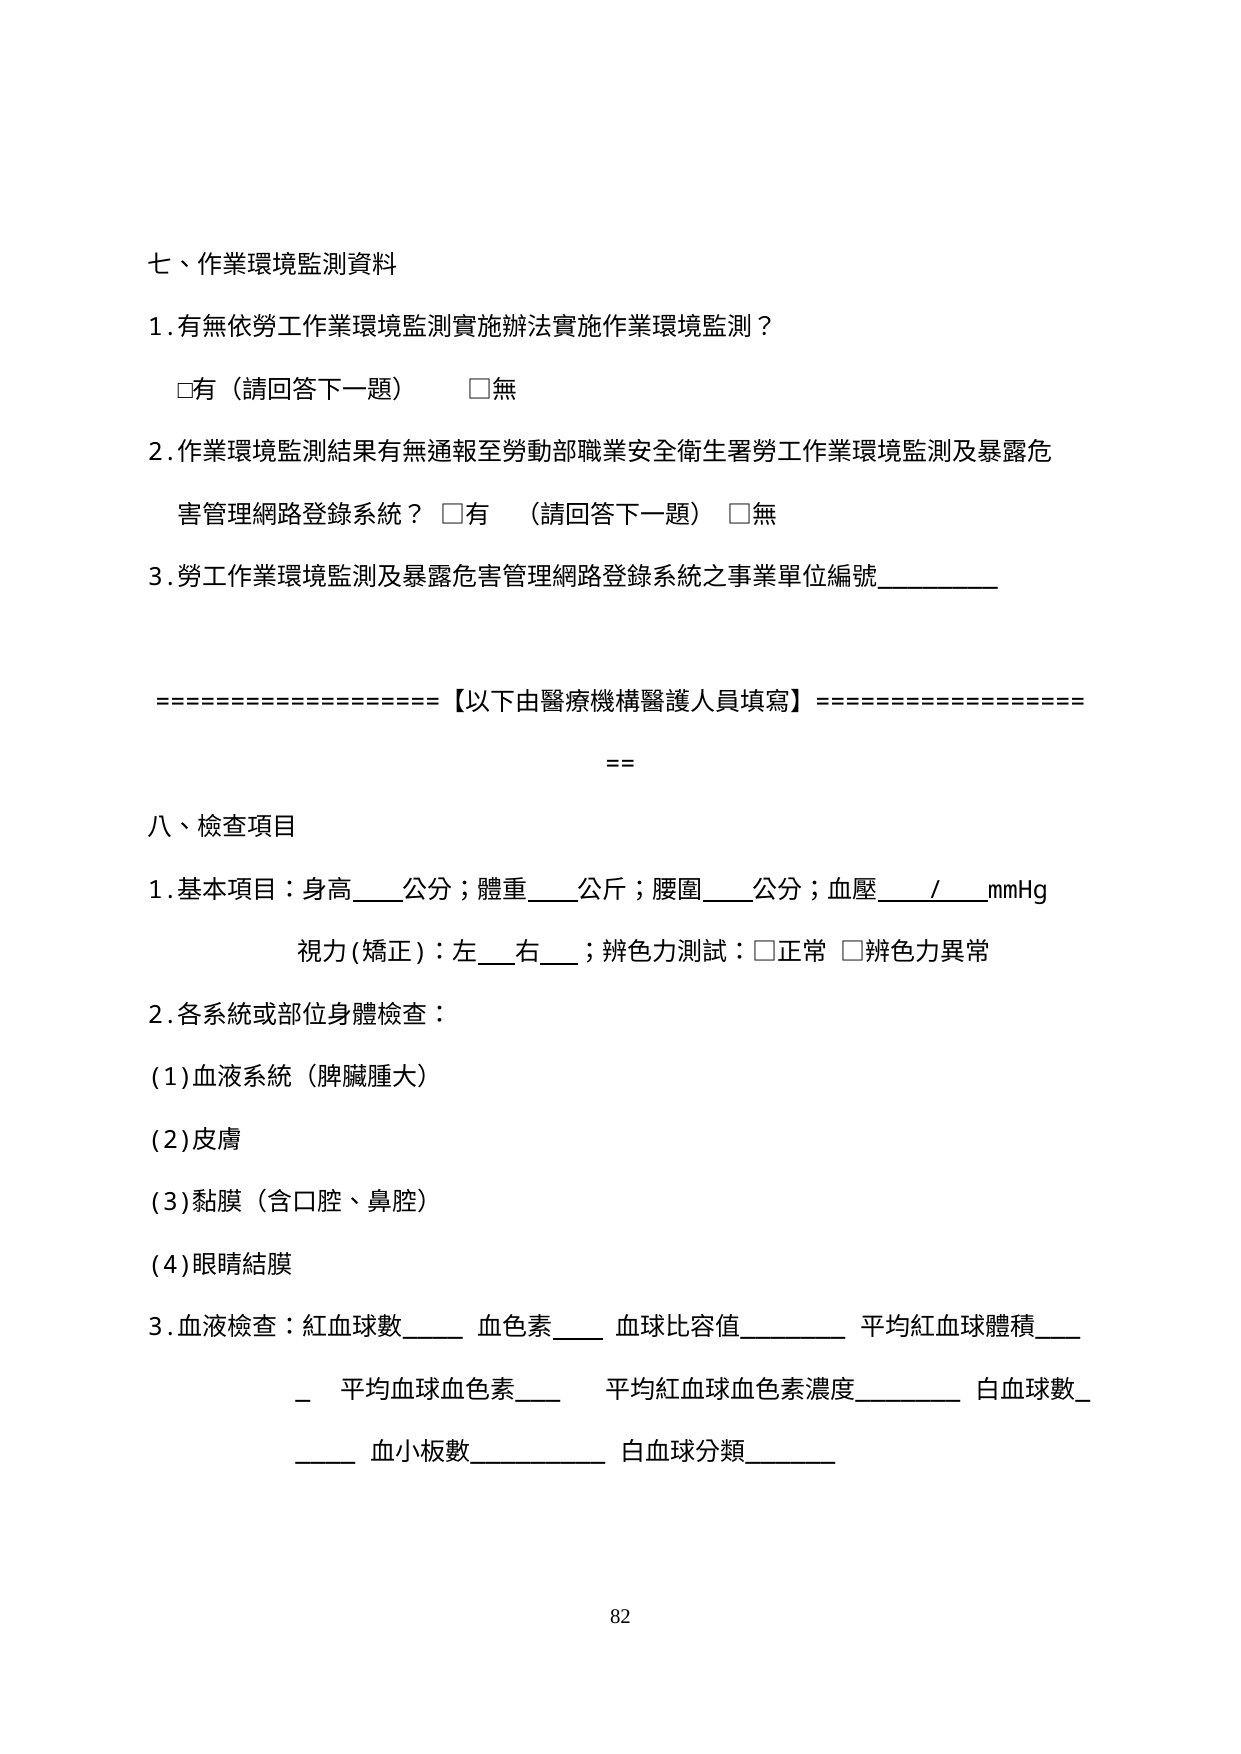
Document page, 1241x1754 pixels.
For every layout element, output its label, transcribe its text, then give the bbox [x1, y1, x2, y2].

text (2)皮膚 [148, 1096, 1092, 1158]
text 七、作業環境監測資料 [148, 221, 1092, 283]
text 1.有無依勞工作業環境監測實施辦法實施作業環境監測？ [148, 283, 1066, 346]
text □有（請回答下一題） □無 [148, 346, 1066, 408]
text 3.勞工作業環境監測及暴露危害管理網路登錄系統之事業單位編號________ [148, 533, 1066, 596]
text 3.血液檢查：紅血球數____ 血色素 血球比容值_______ 平均紅血球體積____ 平均血球血色素___ 平均紅血球血色素濃度_______ 白血球數_____ 血小板數_________ 白血球分類______ [148, 1283, 1092, 1471]
text (3)黏膜（含口腔、鼻腔） [148, 1158, 1092, 1221]
text 1.基本項目：身高 公分；體重 公斤；腰圍 公分；血壓 / mmHg [148, 846, 1092, 908]
text ===================【以下由醫療機構醫護人員填寫】==================== [148, 658, 1092, 783]
text (4)眼睛結膜 [148, 1221, 1092, 1283]
text 視力(矯正)：左 右 ；辨色力測試：□正常 □辨色力異常 [148, 908, 1092, 971]
text 2.各系統或部位身體檢查： [148, 971, 1092, 1033]
text (1)血液系統（脾臟腫大） [148, 1033, 1092, 1096]
text 2.作業環境監測結果有無通報至勞動部職業安全衛生署勞工作業環境監測及暴露危害管理網路登錄系統？ □有 （請回答下一題） □無 [148, 408, 1066, 533]
text 八、檢查項目 [148, 783, 1092, 846]
